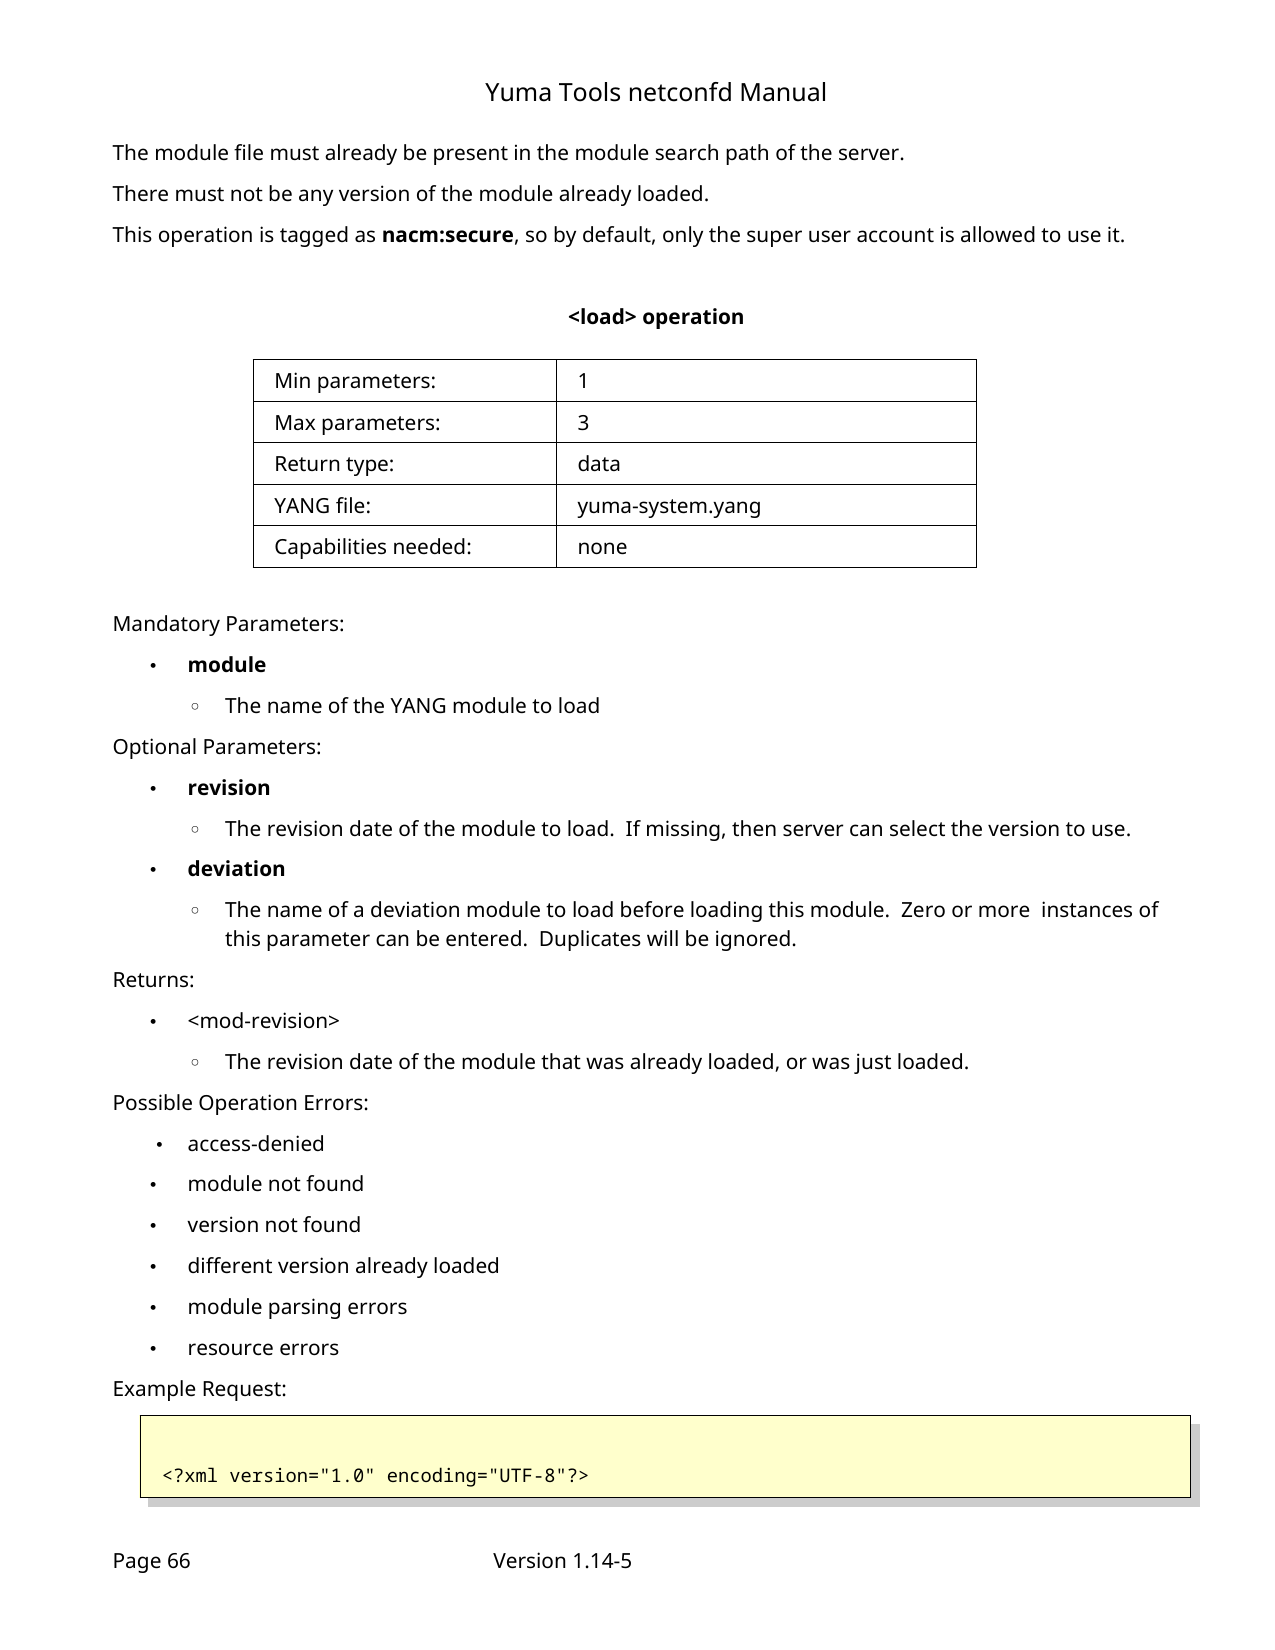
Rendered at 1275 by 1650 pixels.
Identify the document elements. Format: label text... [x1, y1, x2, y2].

list The name of a deviation module to load before loading this module. Zero or more instances of this parameter can be entered. Duplicates will be ignored. [187, 896, 1200, 952]
list different version already loaded [150, 1251, 1200, 1280]
list revision [150, 773, 1200, 801]
list The name of the YANG module to load [187, 691, 1200, 719]
list access-denied [156, 1129, 1200, 1157]
text Possible Operation Errors: [112, 1088, 1200, 1116]
text This operation is tagged as nacm:secure, so by default, only the super user account is allowed to use it. [112, 220, 1200, 249]
table_cell YANG file: [254, 485, 556, 525]
text The module file must already be present in the module search path of the server. [112, 138, 1200, 167]
list The revision date of the module to load. If missing, then server can select the version to use. [187, 814, 1200, 842]
table_header 1 [557, 360, 976, 401]
list resource errors [150, 1333, 1200, 1362]
list <mod-revision> [150, 1006, 1200, 1034]
list The revision date of the module that was already loaded, or was just loaded. [187, 1047, 1200, 1075]
table_cell Max parameters: [254, 402, 556, 442]
text Example Request: [112, 1374, 1200, 1403]
table_header Min parameters: [254, 360, 556, 401]
subtitle <load> operation [127, 302, 1185, 331]
list version not found [150, 1211, 1200, 1239]
table_cell none [557, 526, 976, 567]
text <?xml version="1.0" encoding="UTF-8"?> [141, 1453, 1190, 1497]
text Optional Parameters: [112, 732, 1200, 760]
list module not found [150, 1169, 1200, 1198]
text Mandatory Parameters: [112, 609, 1200, 637]
table_cell data [557, 443, 976, 484]
table_cell yuma-system.yang [557, 485, 976, 525]
list module parsing errors [150, 1292, 1200, 1321]
text There must not be any version of the module already loaded. [112, 179, 1200, 208]
table_cell Capabilities needed: [254, 526, 556, 567]
text Returns: [112, 965, 1200, 993]
table_cell Return type: [254, 443, 556, 484]
list module [150, 650, 1200, 678]
table_cell 3 [557, 402, 976, 442]
list deviation [150, 854, 1200, 883]
